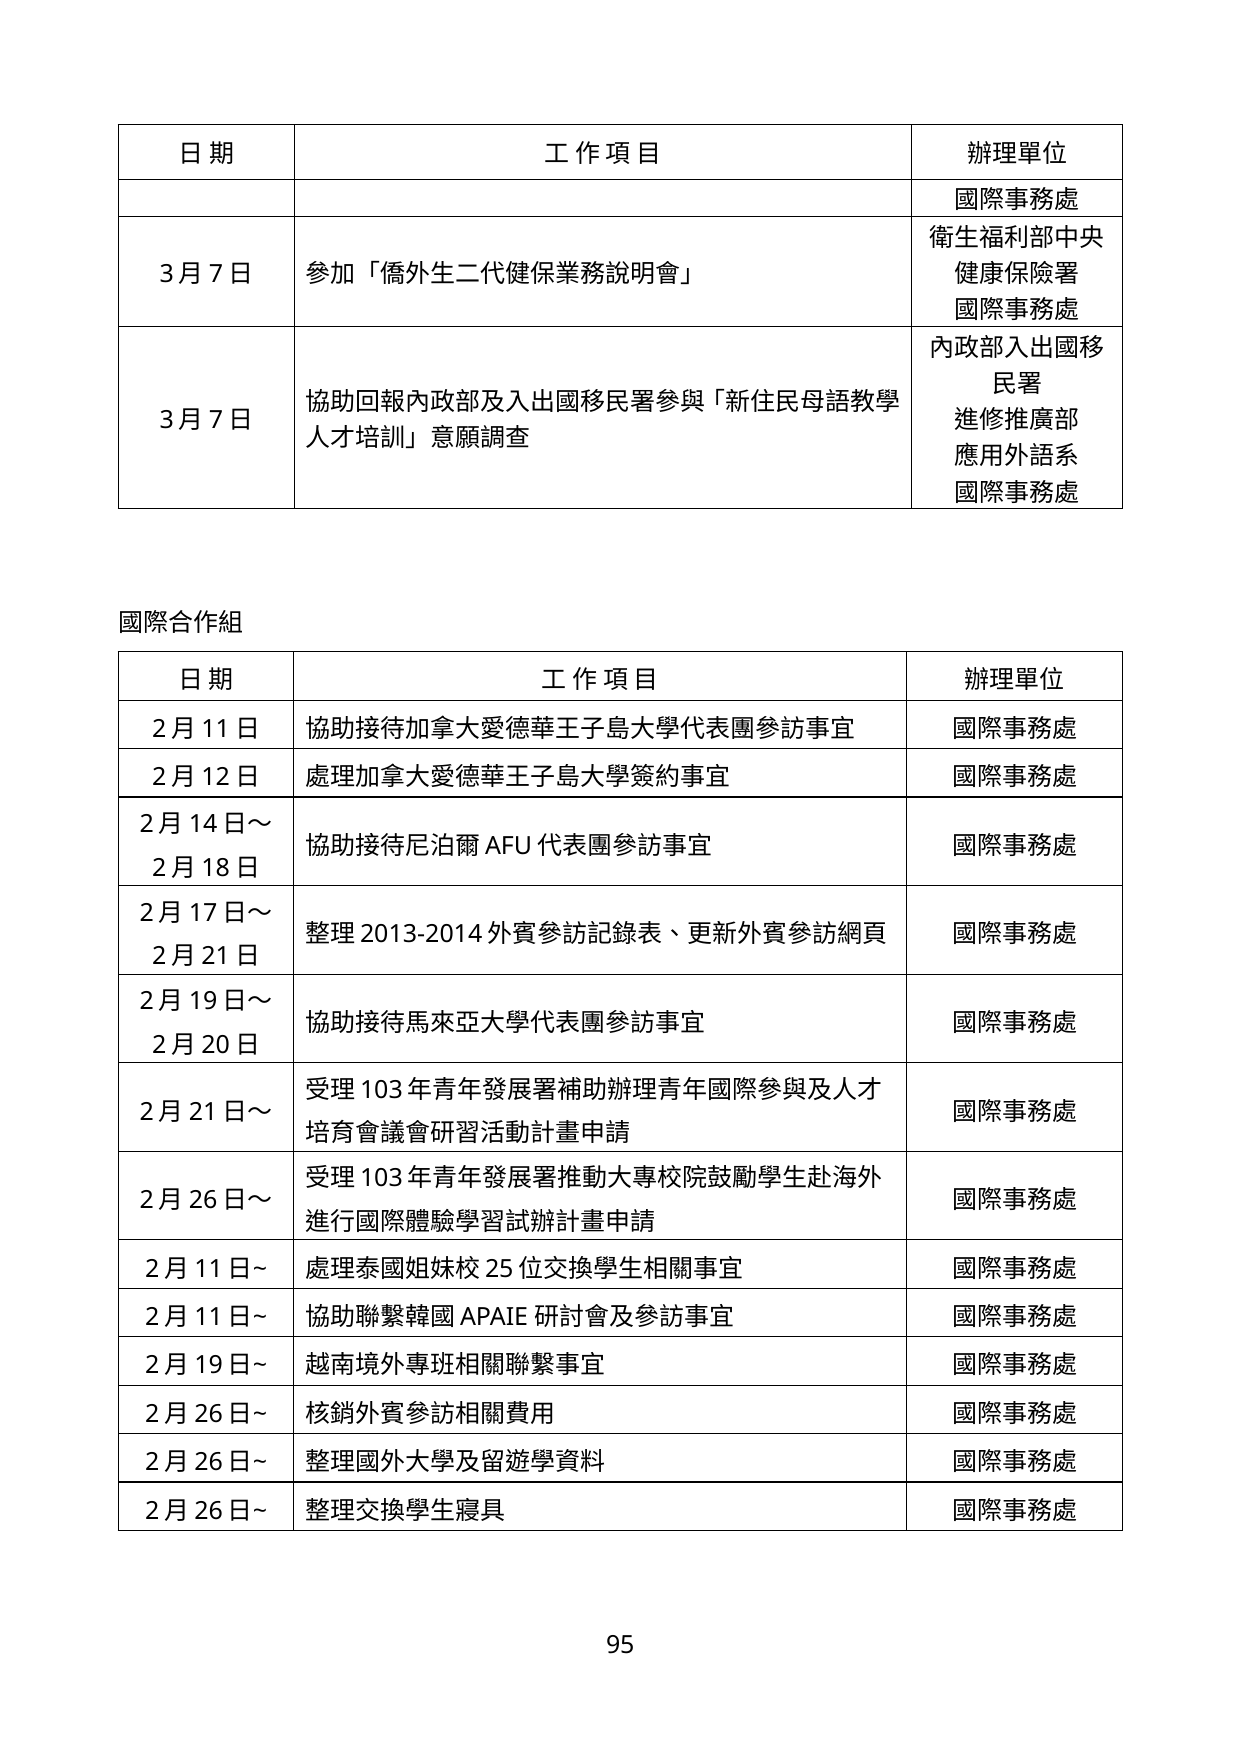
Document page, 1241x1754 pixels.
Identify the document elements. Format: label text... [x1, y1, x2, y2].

table_cell 3月7日 [119, 217, 294, 326]
table_cell 協助回報內政部及入出國移民署參與「新住民母語教學人才培訓」意願調查 [295, 327, 911, 508]
table_cell [119, 180, 294, 216]
table_cell 2月11日~ [119, 1240, 293, 1288]
table_cell 受理103年青年發展署推動大專校院鼓勵學生赴海外進行國際體驗學習試辦計畫申請 [294, 1152, 906, 1239]
table_cell 3月7日 [119, 327, 294, 508]
table_cell 國際事務處 [907, 1483, 1122, 1530]
table_cell 整理國外大學及留遊學資料 [294, 1434, 906, 1481]
table_header 工 作 項 目 [295, 125, 911, 179]
table_cell 處理加拿大愛德華王子島大學簽約事宜 [294, 749, 906, 796]
table_cell 國際事務處 [907, 1063, 1122, 1151]
table_cell 2月14日～ 2月18日 [119, 798, 293, 885]
table_cell 越南境外專班相關聯繫事宜 [294, 1337, 906, 1384]
table_cell 內政部入出國移民署 進修推廣部 應用外語系 國際事務處 [912, 327, 1122, 508]
table_cell 國際事務處 [907, 1289, 1122, 1336]
table_cell 核銷外賓參訪相關費用 [294, 1386, 906, 1433]
table_cell 國際事務處 [907, 1434, 1122, 1481]
text 國際合作組 [118, 602, 1122, 639]
table_cell 協助聯繫韓國APAIE 研討會及參訪事宜 [294, 1289, 906, 1336]
table_header 辦理單位 [912, 125, 1122, 179]
table_cell 2月11日 [119, 701, 293, 748]
table_cell 國際事務處 [907, 1337, 1122, 1384]
table_cell 處理泰國姐妹校25位交換學生相關事宜 [294, 1240, 906, 1288]
table_cell 整理交換學生寢具 [294, 1483, 906, 1530]
table_cell 國際事務處 [912, 180, 1122, 216]
table_cell 受理103年青年發展署補助辦理青年國際參與及人才培育會議會研習活動計畫申請 [294, 1063, 906, 1151]
table_cell 國際事務處 [907, 886, 1122, 973]
table_cell 2月19日～ 2月20日 [119, 975, 293, 1062]
table_header 日 期 [119, 125, 294, 179]
table_cell 國際事務處 [907, 1386, 1122, 1433]
table_cell 國際事務處 [907, 1152, 1122, 1239]
table_cell 2月26日～ [119, 1152, 293, 1239]
table_header 工 作 項 目 [294, 652, 906, 699]
table_cell 2月17日～ 2月21日 [119, 886, 293, 973]
table_cell 國際事務處 [907, 798, 1122, 885]
table_cell 衛生福利部中央健康保險署 國際事務處 [912, 217, 1122, 326]
table_cell 2月26日~ [119, 1434, 293, 1481]
table_cell 2月12日 [119, 749, 293, 796]
table_cell [295, 180, 911, 216]
table_cell 協助接待加拿大愛德華王子島大學代表團參訪事宜 [294, 701, 906, 748]
table_cell 2月26日~ [119, 1483, 293, 1530]
table_cell 2月21日～ [119, 1063, 293, 1151]
table_cell 協助接待馬來亞大學代表團參訪事宜 [294, 975, 906, 1062]
table_cell 2月26日~ [119, 1386, 293, 1433]
table_cell 國際事務處 [907, 701, 1122, 748]
table_header 辦理單位 [907, 652, 1122, 699]
table_header 日 期 [119, 652, 293, 699]
table_cell 參加「僑外生二代健保業務說明會」 [295, 217, 911, 326]
table_cell 2月11日~ [119, 1289, 293, 1336]
table_cell 2月19日~ [119, 1337, 293, 1384]
table_cell 協助接待尼泊爾AFU代表團參訪事宜 [294, 798, 906, 885]
table_cell 國際事務處 [907, 975, 1122, 1062]
table_cell 整理2013-2014外賓參訪記錄表、更新外賓參訪網頁 [294, 886, 906, 973]
table_cell 國際事務處 [907, 1240, 1122, 1288]
table_cell 國際事務處 [907, 749, 1122, 796]
